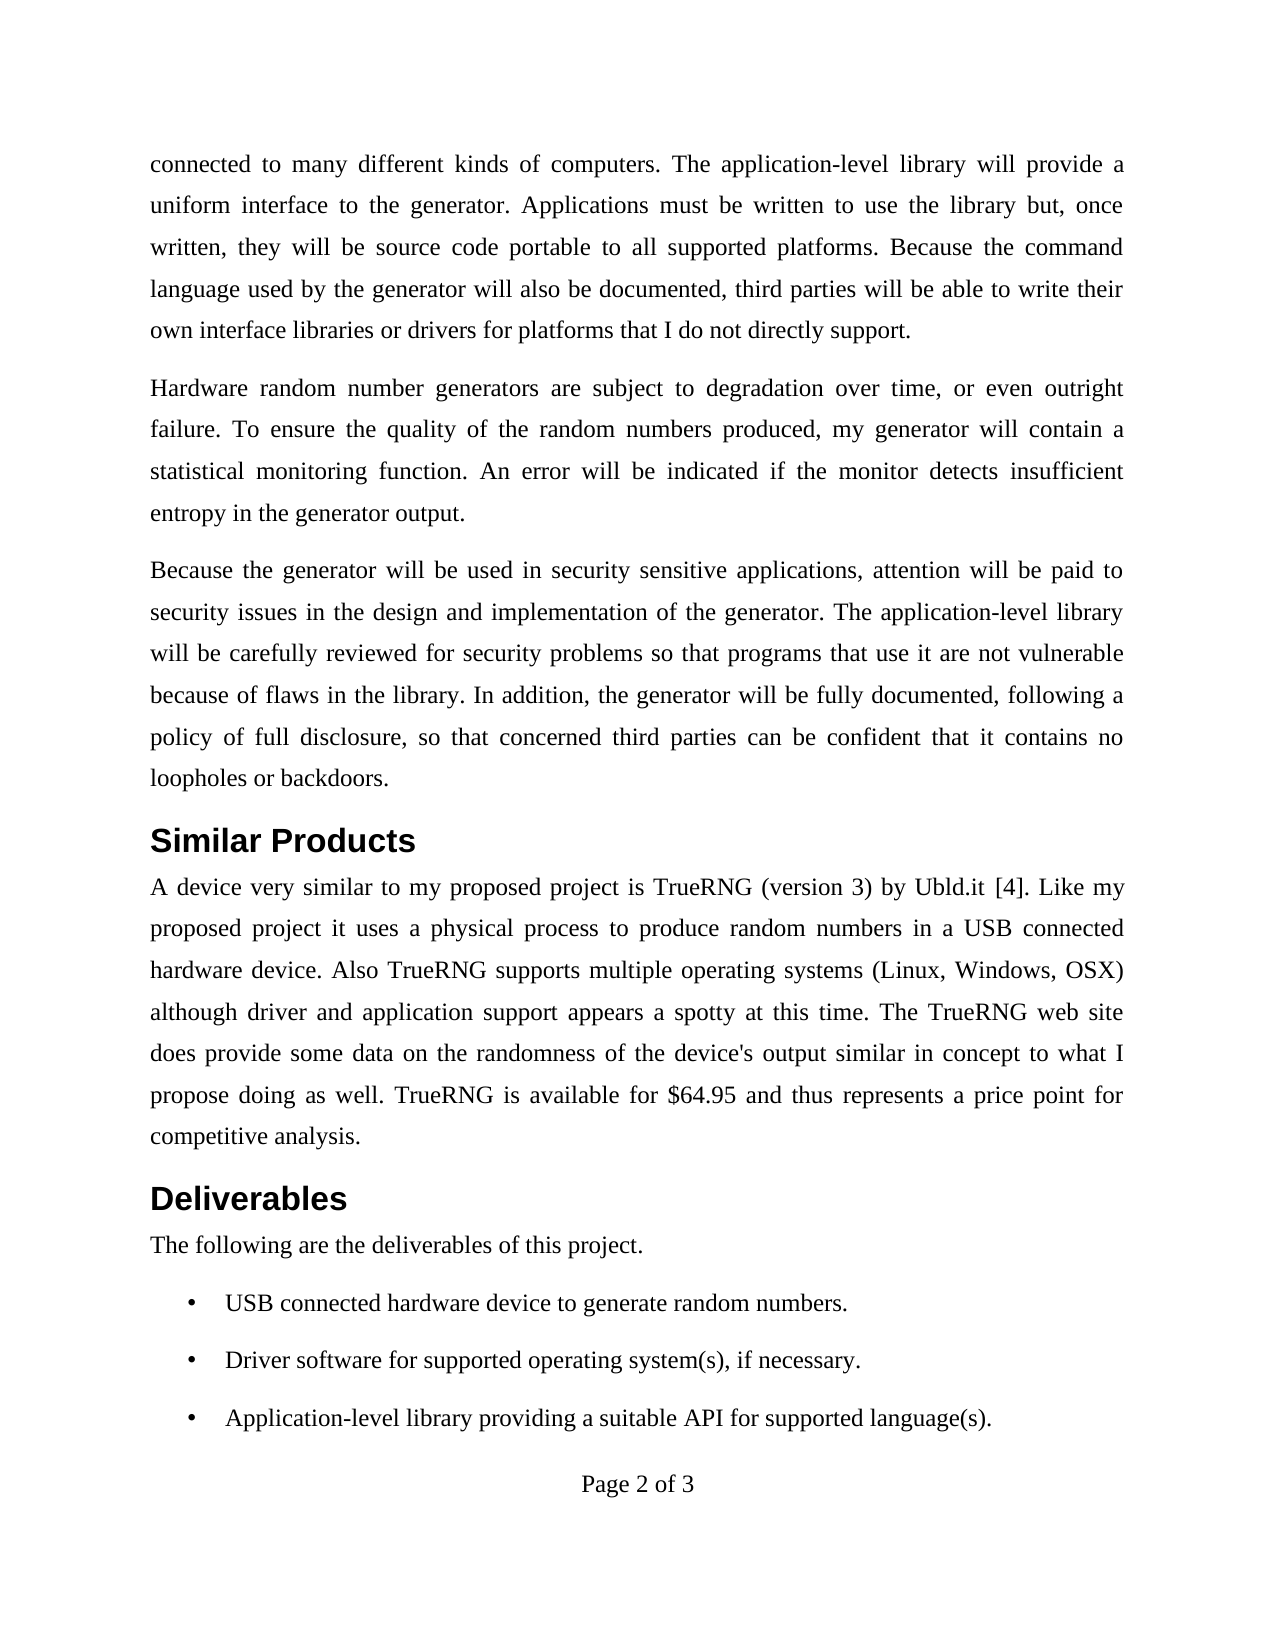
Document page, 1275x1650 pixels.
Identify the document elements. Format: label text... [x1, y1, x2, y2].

text The following are the deliverables of this project. [150, 1231, 1125, 1259]
list USB connected hardware device to generate random numbers. [187, 1289, 1125, 1317]
list Application-level library providing a suitable API for supported language(s). [187, 1404, 1125, 1432]
subtitle Deliverables [150, 1180, 1125, 1217]
text connected to many different kinds of computers. The application-level library will provide a uniform interface to the generator. Applications must be written to use the library but, once written, they will be source code portable to all supported platforms. Because the command language used by the generator will also be documented, third parties will be able to write their own interface libraries or drivers for platforms that I do not directly support. [150, 150, 1125, 344]
subtitle Similar Products [150, 822, 1125, 859]
text A device very similar to my proposed project is TrueRNG (version 3) by Ubld.it [4]. Like my proposed project it uses a physical process to produce random numbers in a USB connected hardware device. Also TrueRNG supports multiple operating systems (Linux, Windows, OSX) although driver and application support appears a spotty at this time. The TrueRNG web site does provide some data on the randomness of the device's output similar in concept to what I propose doing as well. TrueRNG is available for $64.95 and thus represents a price point for competitive analysis. [150, 873, 1125, 1150]
text Hardware random number generators are subject to degradation over time, or even outright failure. To ensure the quality of the random numbers produced, my generator will contain a statistical monitoring function. An error will be indicated if the monitor detects insufficient entropy in the generator output. [150, 374, 1125, 526]
list Driver software for supported operating system(s), if necessary. [187, 1347, 1125, 1374]
text Because the generator will be used in security sensitive applications, attention will be paid to security issues in the design and implementation of the generator. The application-level library will be carefully reviewed for security problems so that programs that use it are not vulnerable because of flaws in the library. In addition, the generator will be fully documented, following a policy of full disclosure, so that concerned third parties can be confident that it contains no loopholes or backdoors. [150, 556, 1125, 792]
